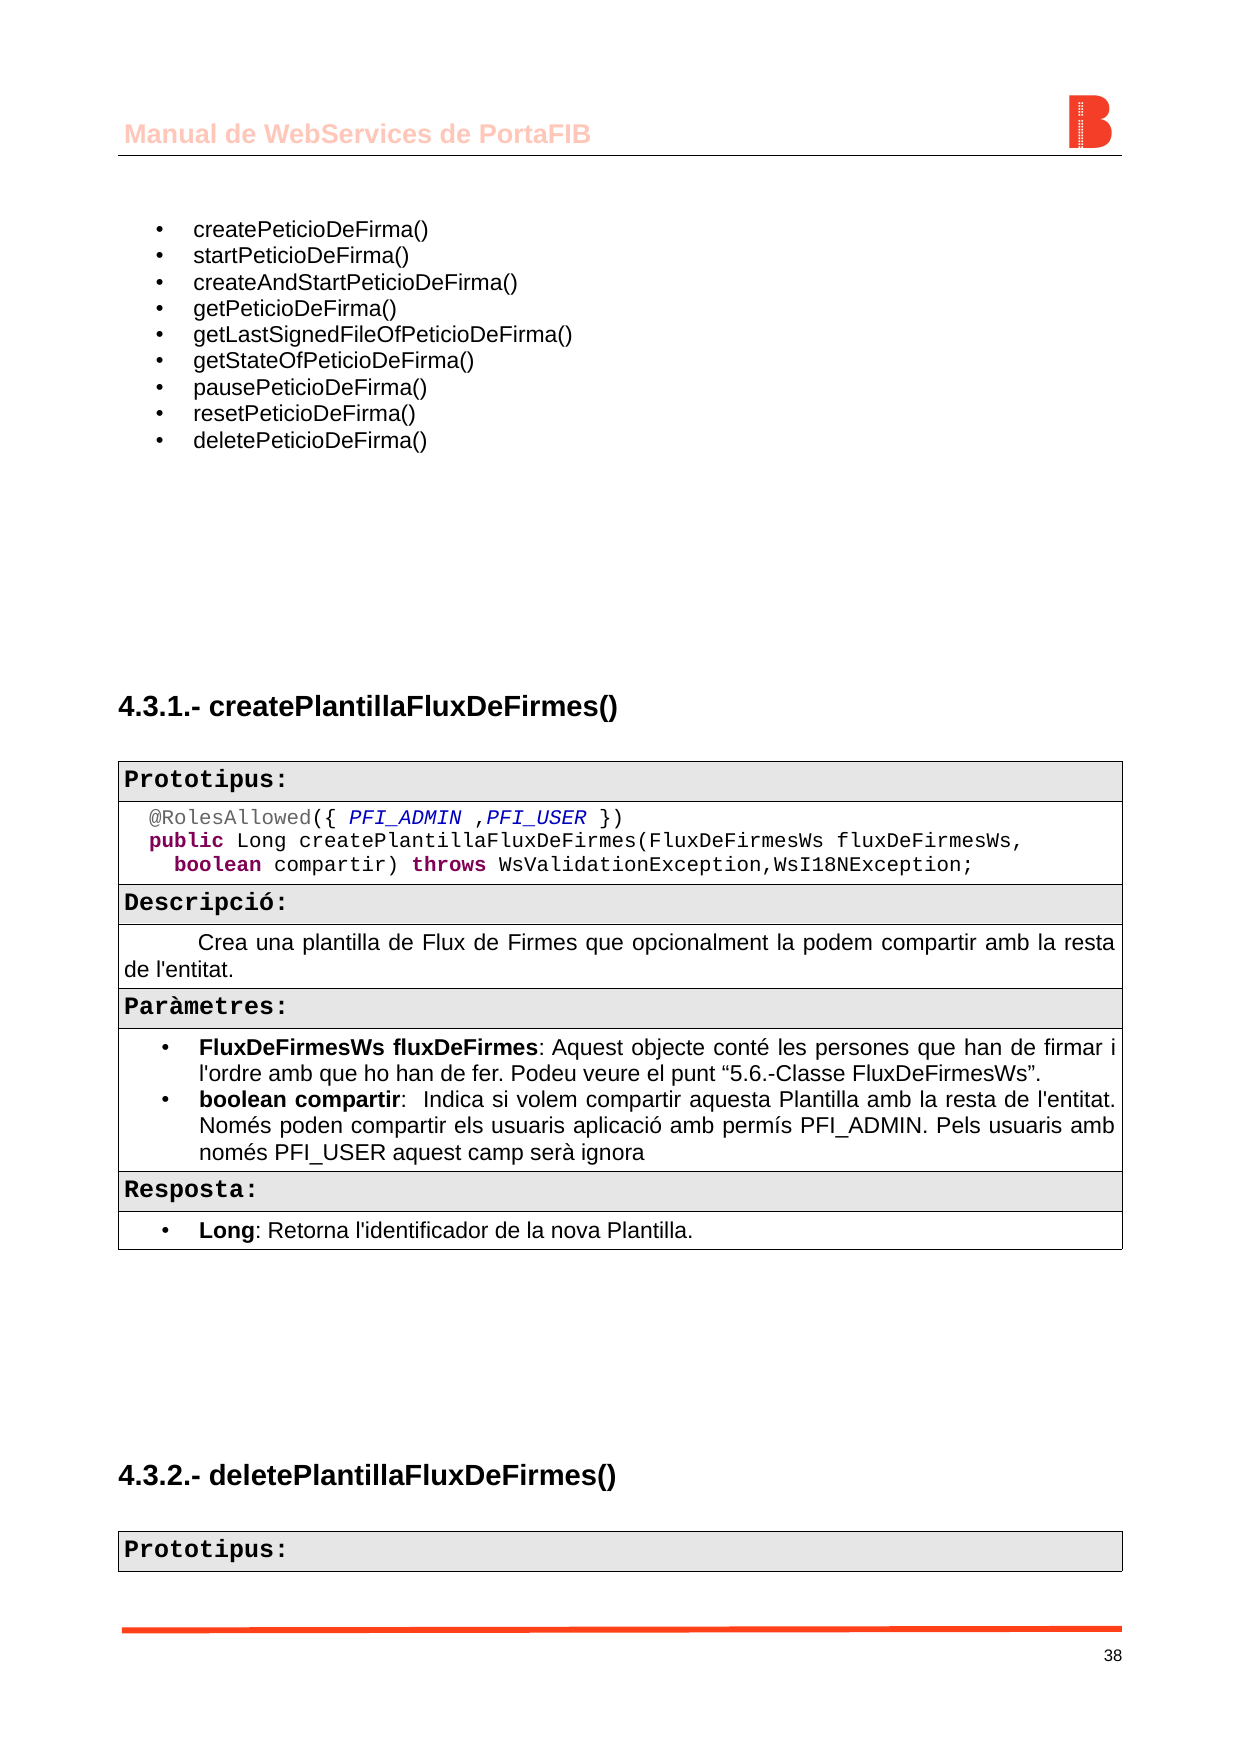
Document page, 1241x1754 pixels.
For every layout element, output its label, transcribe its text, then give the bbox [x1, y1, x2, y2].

list getPeticioDeFirma() [156, 295, 1122, 321]
list startPeticioDeFirma() [156, 242, 1122, 268]
table_header Prototipus: [119, 762, 1122, 801]
subtitle createPlantillaFluxDeFirmes() [118, 689, 1122, 722]
table_cell @RolesAllowed({ PFI_ADMIN ,PFI_USER }) public Long createPlantillaFluxDeFirmes(FluxDeFirmesWs fluxDeFirmesWs, boolean compartir) throws WsValidationException,WsI18NException; [119, 802, 1122, 883]
list pausePeticioDeFirma() [156, 374, 1122, 400]
picture [1063, 94, 1117, 150]
list getStateOfPeticioDeFirma() [156, 347, 1122, 374]
table_cell Resposta: [119, 1172, 1122, 1211]
list deletePeticioDeFirma() [156, 427, 1122, 453]
subtitle deletePlantillaFluxDeFirmes() [118, 1458, 1122, 1492]
list getLastSignedFileOfPeticioDeFirma() [156, 321, 1122, 347]
table_cell Long: Retorna l'identificador de la nova Plantilla. [119, 1212, 1122, 1249]
list createPeticioDeFirma() [156, 216, 1122, 242]
table_cell FluxDeFirmesWs fluxDeFirmes: Aquest objecte conté les persones que han de firmar i l'ordre amb que ho han de fer. Podeu veure el punt “5.6Classe FluxDeFirmesWs”. boolean compartir: Indica si volem compartir aquesta Plantilla amb la resta de l'entitat. Només poden compartir els usuaris aplicació amb permís PFI_ADMIN. Pels usuaris amb només PFI_USER aquest camp serà ignora [119, 1029, 1122, 1171]
list resetPeticioDeFirma() [156, 400, 1122, 427]
table_cell Crea una plantilla de Flux de Firmes que opcionalment la podem compartir amb la resta de l'entitat. [119, 925, 1122, 988]
list createAndStartPeticioDeFirma() [156, 268, 1122, 295]
table_cell Paràmetres: [119, 989, 1122, 1028]
table_cell Descripció: [119, 885, 1122, 923]
table_header Prototipus: [119, 1532, 1122, 1571]
